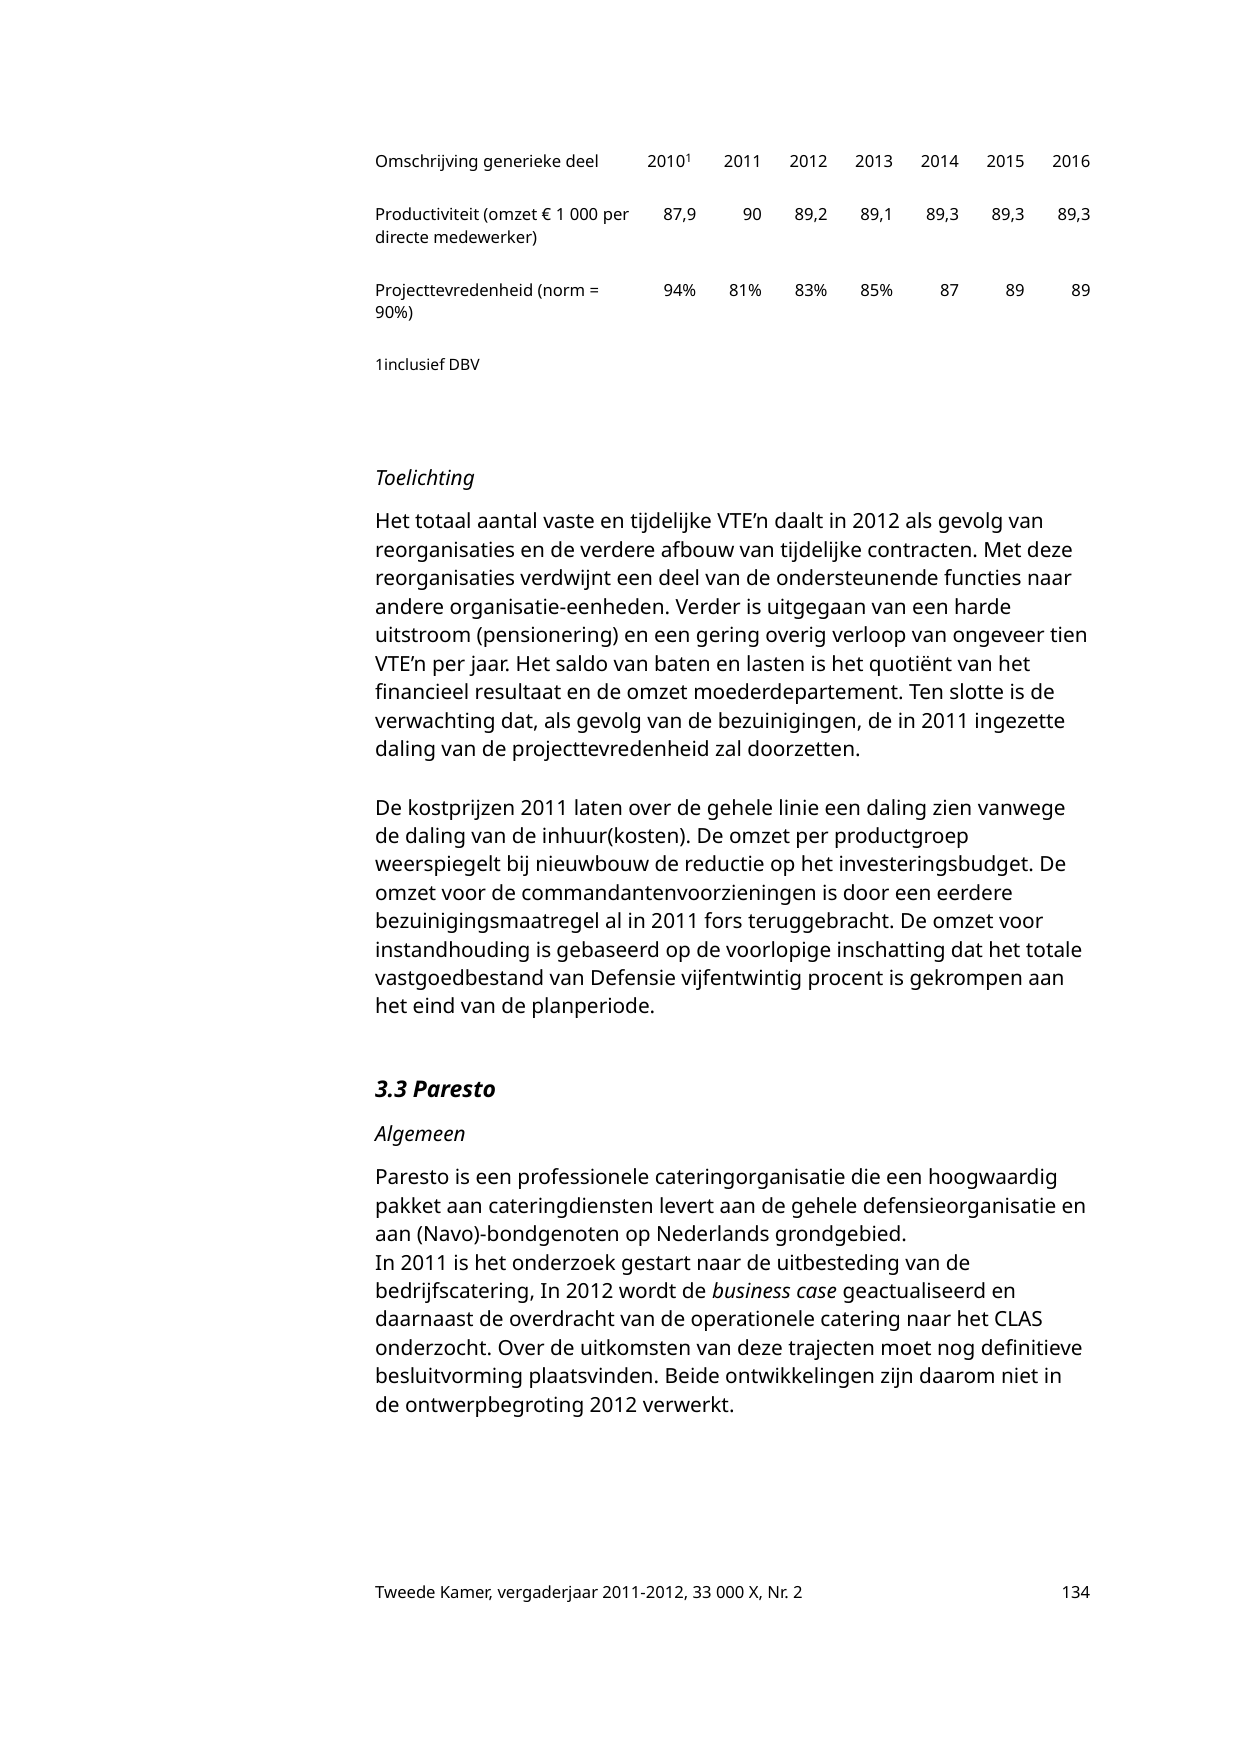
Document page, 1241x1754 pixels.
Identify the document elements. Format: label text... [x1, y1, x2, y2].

table_cell 87 [893, 278, 959, 353]
text De kostprijzen 2011 laten over de gehele linie een daling zien vanwege de daling van de inhuur(kosten). De omzet per productgroep weerspiegelt bij nieuwbouw de reductie op het investeringsbudget. De omzet voor de commandantenvoorzieningen is door een eerdere bezuinigingsmaatregel al in 2011 fors teruggebracht. De omzet voor instandhouding is gebaseerd op de voorlopige inschatting dat het totale vastgoedbestand van Defensie vijfentwintig procent is gekrompen aan het eind van de planperiode. [375, 793, 1090, 1020]
text Toelichting [375, 463, 1090, 492]
table_cell 89,2 [762, 203, 827, 278]
table_cell 89,3 [893, 203, 959, 278]
table_header 20101 [630, 150, 696, 203]
table_cell 89,3 [959, 203, 1024, 278]
table_cell 89,3 [1024, 203, 1090, 278]
table_cell 87,9 [630, 203, 696, 278]
table_cell 89 [1024, 278, 1090, 353]
table_cell 83% [762, 278, 827, 353]
table_header 2014 [893, 150, 959, 203]
table_header 2016 [1024, 150, 1090, 203]
text Het totaal aantal vaste en tijdelijke VTE’n daalt in 2012 als gevolg van reorganisaties en de verdere afbouw van tijdelijke contracten. Met deze reorganisaties verdwijnt een deel van de ondersteunende functies naar andere organisatie-eenheden. Verder is uitgegaan van een harde uitstroom (pensionering) en een gering overig verloop van ongeveer tien VTE’n per jaar. Het saldo van baten en lasten is het quotiënt van het financieel resultaat en de omzet moederdepartement. Ten slotte is de verwachting dat, als gevolg van de bezuinigingen, de in 2011 ingezette daling van de projecttevredenheid zal doorzetten. [375, 507, 1090, 763]
table_cell Projecttevredenheid (norm = 90%) [375, 278, 630, 353]
table_cell 89,1 [827, 203, 893, 278]
table_cell 81% [696, 278, 762, 353]
text Paresto is een professionele cateringorganisatie die een hoogwaardig pakket aan cateringdiensten levert aan de gehele defensieorganisatie en aan (Navo)-bondgenoten op Nederlands grondgebied. [375, 1162, 1090, 1248]
table_cell 94% [630, 278, 696, 353]
subtitle 3.3 Paresto [375, 1073, 1090, 1104]
table_cell 85% [827, 278, 893, 353]
table_header Omschrijving generieke deel [375, 150, 630, 203]
table_header 2011 [696, 150, 762, 203]
table_cell Productiviteit (omzet € 1 000 per directe medewerker) [375, 203, 630, 278]
table_cell 90 [696, 203, 762, 278]
table_cell 89 [959, 278, 1024, 353]
table_cell 1inclusief DBV [375, 354, 1090, 405]
table_header 2015 [959, 150, 1024, 203]
table_header 2013 [827, 150, 893, 203]
text In 2011 is het onderzoek gestart naar de uitbesteding van de bedrijfscatering, In 2012 wordt de business case geactualiseerd en daarnaast de overdracht van de operationele catering naar het CLAS onderzocht. Over de uitkomsten van deze trajecten moet nog definitieve besluitvorming plaatsvinden. Beide ontwikkelingen zijn daarom niet in de ontwerpbegroting 2012 verwerkt. [375, 1248, 1090, 1418]
text Algemeen [375, 1119, 1090, 1147]
table_header 2012 [762, 150, 827, 203]
